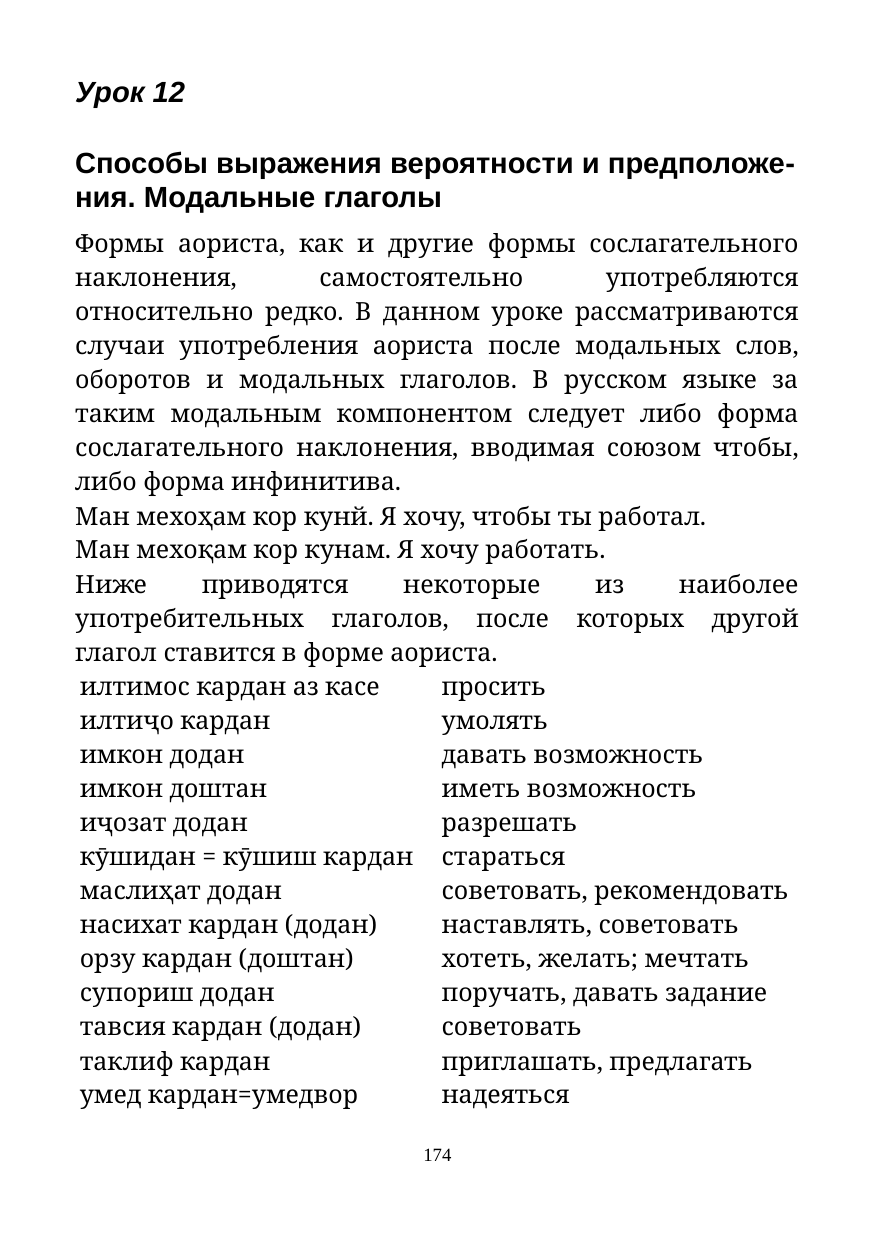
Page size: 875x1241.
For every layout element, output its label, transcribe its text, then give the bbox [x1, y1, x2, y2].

table_cell стараться [437, 839, 799, 873]
table_cell надеяться [437, 1077, 799, 1111]
subtitle Способы выражения вероятности и предположе­ния. Модальные глаголы [75, 146, 799, 213]
table_cell иметь возможность [437, 771, 799, 805]
table_header просить [437, 669, 799, 702]
table_cell орзу кардан (доштан) [75, 941, 437, 975]
text Ниже приводятся некоторые из наиболее употребительных глаголов, после которых другой глагол ставится в форме аориста. [75, 566, 799, 668]
table_cell иҷозат додан [75, 805, 437, 839]
table_cell супориш додан [75, 975, 437, 1009]
table_cell наставлять, советовать [437, 907, 799, 941]
table_cell имкон додан [75, 737, 437, 771]
table_cell умед кардан=умедвор [75, 1077, 437, 1111]
text Ман мехоқам кор кунам. Я хочу работать. [75, 532, 799, 566]
table_cell давать возможность [437, 737, 799, 771]
table_cell кӯшидан = кӯшиш кардан [75, 839, 437, 873]
table_cell насихат кардан (додан) [75, 907, 437, 941]
table_cell имкон доштан [75, 771, 437, 805]
table_cell умолять [437, 703, 799, 737]
table_cell маслиҳат додан [75, 873, 437, 907]
table_cell таклиф кардан [75, 1043, 437, 1077]
table_cell разрешать [437, 805, 799, 839]
table_cell тавсия кардан (додан) [75, 1009, 437, 1043]
subtitle Урок 12 [75, 75, 799, 108]
table_cell хотеть, желать; мечтать [437, 941, 799, 975]
table_cell илтиҷо кардан [75, 703, 437, 737]
table_cell поручать, давать задание [437, 975, 799, 1009]
table_cell приглашать, предлагать [437, 1043, 799, 1077]
table_header илтимос кардан аз касе [75, 669, 437, 702]
table_cell советовать [437, 1009, 799, 1043]
table_cell советовать, рекомендовать [437, 873, 799, 907]
text Формы аориста, как и другие формы сослагательного наклонения, самостоятельно употребляются относительно редко. В данном уроке рассматриваются случаи употребления аориста после модальных слов, оборотов и модальных глаголов. В русском языке за таким мо­дальным компонентом следует либо форма сослагательного накло­нения, вводимая союзом чтобы, либо форма инфинитива. [75, 226, 799, 498]
text Ман мехоҳам кор кунй. Я хочу, чтобы ты работал. [75, 498, 799, 532]
